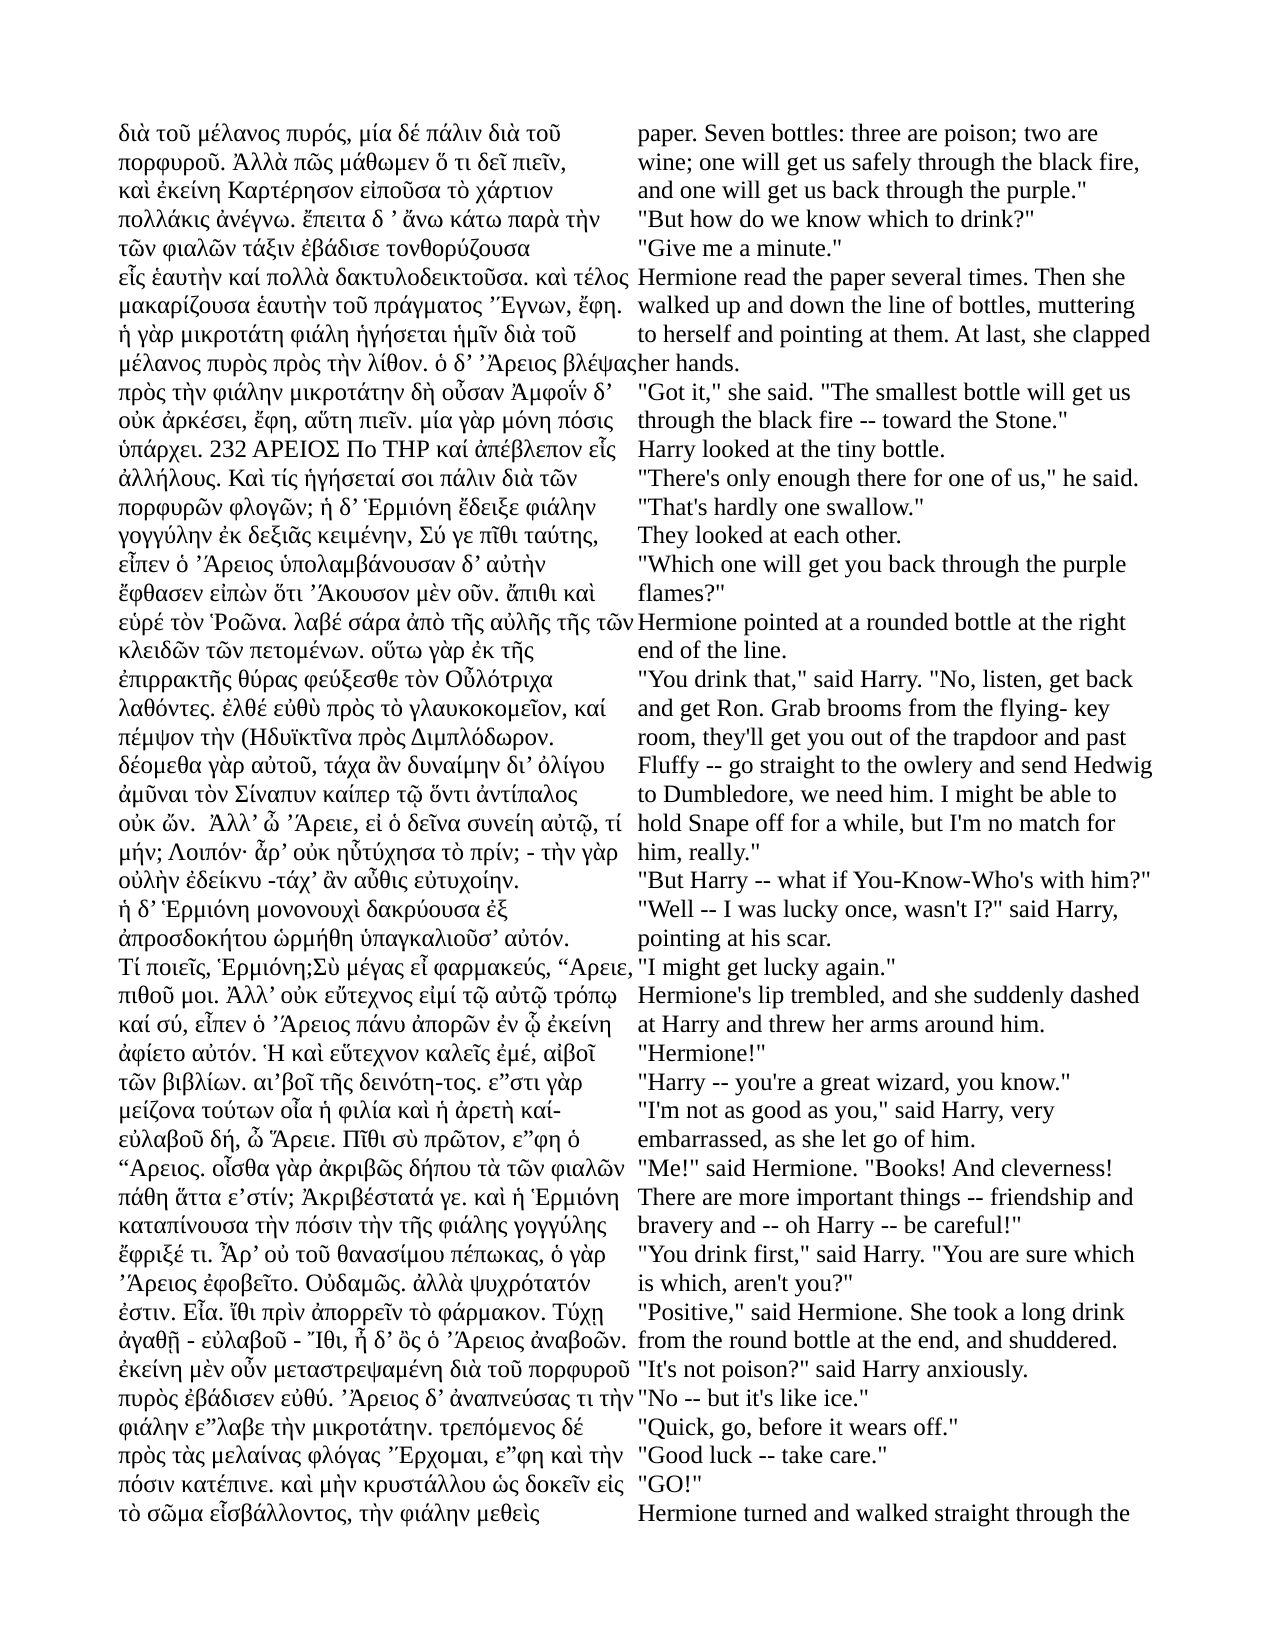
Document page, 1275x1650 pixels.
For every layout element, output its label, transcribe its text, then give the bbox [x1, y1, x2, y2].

table_cell paper. Seven bottles: three are poison; two are wine; one will get us safely through the black fire, and one will get us back through the purple." "But how do we know which to drink?" "Give me a minute." Hermione read the paper several times. Then she walked up and down the line of bottles, muttering to herself and pointing at them. At last, she clapped her hands. "Got it," she said. "The smallest bottle will get us through the black fire -- toward the Stone." Harry looked at the tiny bottle. "There's only enough there for one of us," he said. "That's hardly one swallow." They looked at each other. "Which one will get you back through the purple flames?" Hermione pointed at a rounded bottle at the right end of the line. "You drink that," said Harry. "No, listen, get back and get Ron. Grab brooms from the flying- key room, they'll get you out of the trapdoor and past Fluffy -- go straight to the owlery and send Hedwig to Dumbledore, we need him. I might be able to hold Snape off for a while, but I'm no match for him, really." "But Harry -- what if You-Know-Who's with him?" "Well -- I was lucky once, wasn't I?" said Harry, pointing at his scar. "I might get lucky again." Hermione's lip trembled, and she suddenly dashed at Harry and threw her arms around him. "Hermione!" "Harry -- you're a great wizard, you know." "I'm not as good as you," said Harry, very embarrassed, as she let go of him. "Me!" said Hermione. "Books! And cleverness! There are more important things -- friendship and bravery and -- oh Harry -- be careful!" "You drink first," said Harry. "You are sure which is which, aren't you?" "Positive," said Hermione. She took a long drink from the round bottle at the end, and shuddered. "It's not poison?" said Harry anxiously. "No -- but it's like ice." "Quick, go, before it wears off." "Good luck -- take care." "GO!" Hermione turned and walked straight through the [637, 118, 1157, 1527]
table_cell διὰ τοῦ μέλανος πυρός, μία δέ πάλιν διὰ τοῦ πορφυροῦ. Ἀλλὰ πῶς μάθωμεν ὅ τι δεῖ πιεῖν, καὶ ἐκείνη Καρτέρησον εἰποῦσα τὸ χάρτιον πολλάκις ἀνέγνω. ἔπειτα δ ’ ἄνω κάτω παρὰ τὴν τῶν φιαλῶν τάξιν ἐβάδισε τονθορύζουσα εἷς ἑαυτὴν καί πολλὰ δακτυλοδεικτοῦσα. καὶ τέλος μακαρίζουσα ἑαυτὴν τοῦ πράγματος ’Έγνων, ἔφη. ἡ γὰρ μικροτάτη φιάλη ἡγήσεται ἡμῖν διὰ τοῦ μέλανος πυρὸς πρὸς τὴν λίθον. ὁ δ’ ’Ἀρειος βλέψας πρὸς τὴν φιάλην μικροτάτην δὴ οὖσαν Ἀμφοΐν δ’ οὐκ ἀρκέσει, ἔφη, αὕτη πιεῖν. μία γὰρ μόνη πόσις ὑπάρχει. 232 ΑΡΕΙΟΣ Πο ΤΗΡ καί ἀπέβλεπον εἷς ἀλλήλους. Καὶ τίς ἡγήσεταί σοι πάλιν διὰ τῶν πορφυρῶν φλογῶν; ἡ δ’ Ἑρμιόνη ἔδειξε φιάλην γογγύλην ἐκ δεξιᾶς κειμένην, Σύ γε πῖθι ταύτης, εἶπεν ὁ ’Άρειος ὑπολαμβάνουσαν δ’ αὐτὴν ἔφθασεν εἰπὼν ὅτι ’Άκουσον μὲν οῦν. ἄπιθι καὶ εὑρέ τὸν Ῥοῶνα. λαβέ σάρα ἀπὸ τῆς αὐλῆς τῆς τῶν κλειδῶν τῶν πετομένων. οὕτω γὰρ ἐκ τῆς ἐπιρρακτῆς θύρας φεύξεσθε τὸν Οὖλότριχα λαθόντες. ἐλθέ εὐθὺ πρὸς τὸ γλαυκοκομεῖον, καί πέμψον τὴν (Ηδυϊκτῖνα πρὸς Διμπλόδωρον. δέομεθα γὰρ αὐτοῦ, τάχα ἂν δυναίμην δι’ ὀλίγου ἀμῦναι τὸν Σίναπυν καίπερ τῷ ὅντι ἀντίπαλος οὐκ ὤν. Ἀλλ’ ὦ ’Άρειε, εἰ ὁ δεῖνα συνείη αὐτῷ, τί μήν; Λοιπόν· ἆρ’ οὐκ ηὗτύχησα τὸ πρίν; - τὴν γὰρ οὐλὴν ἐδείκνυ -τάχ’ ἂν αὖθις εὐτυχοίην. ἡ δ’ Ἑρμιόνη μονονουχὶ δακρύουσα ἐξ ἀπροσδοκήτου ὡρμήθη ὑπαγκαλιοῦσ’ αὐτόν. Τί ποιεῖς, Ἑρμιόνη;Σὺ μέγας εἶ φαρμακεύς, “Αρειε, πιθοῦ μοι. Ἀλλ’ οὐκ εὔτεχνος εἰμί τῷ αὐτῷ τρόπῳ καί σύ, εἶπεν ὁ ’Άρειος πάνυ ἀπορῶν ἐν ᾧ ἐκείνη ἀφίετο αὐτόν. Ἡ καὶ εὕτεχνον καλεῖς ἐμέ, αἰβοῖ τῶν βιβλίων. αι’βοῖ τῆς δεινότη-τος. ε”στι γὰρ μείζονα τούτων οἶα ἡ φιλία καὶ ἡ ἀρετὴ καί- εὐλαβοῦ δή, ὦ Ἅρειε. Πῖθι σὺ πρῶτον, ε”φη ὁ “Αρειος. οἶσθα γὰρ ἀκριβῶς δήπου τὰ τῶν φιαλῶν πάθη ἅττα ε’στίν; Ἀκριβέστατά γε. καὶ ἡ Ἑρμιόνη καταπίνουσα τὴν πόσιν τὴν τῆς φιάλης γογγύλης ἔφριξέ τι. Ἆρ’ οὐ τοῦ θανασίμου πέπωκας, ὁ γὰρ ’Άρειος ἐφοβεῖτο. Οὐδαμῶς. ἀλλὰ ψυχρότατόν ἐστιν. Εἶα. ἴθι πρὶν ἀπορρεῖν τὸ φάρμακον. Τύχῃ ἀγαθῇ - εὐλαβοῦ - Ἴθι, ἦ δ’ ὂς ὁ ’Άρειος ἀναβοῶν. ἐκείνη μὲν οὖν μεταστρεψαμένη διὰ τοῦ πορφυροῦ πυρὸς ἐβάδισεν εὐθύ. ’Ἀρειος δ’ ἀναπνεύσας τι τὴν φιάλην ε”λαβε τὴν μικροτάτην. τρεπόμενος δέ πρὸς τὰς μελαίνας φλόγας ’Έρχομαι, ε”φη καὶ τὴν πόσιν κατέπινε. καὶ μὴν κρυστάλλου ὡς δοκεῖν εἰς τὸ σῶμα εἷσβάλλοντος, τὴν φιάλην μεθεὶς [118, 118, 637, 1527]
